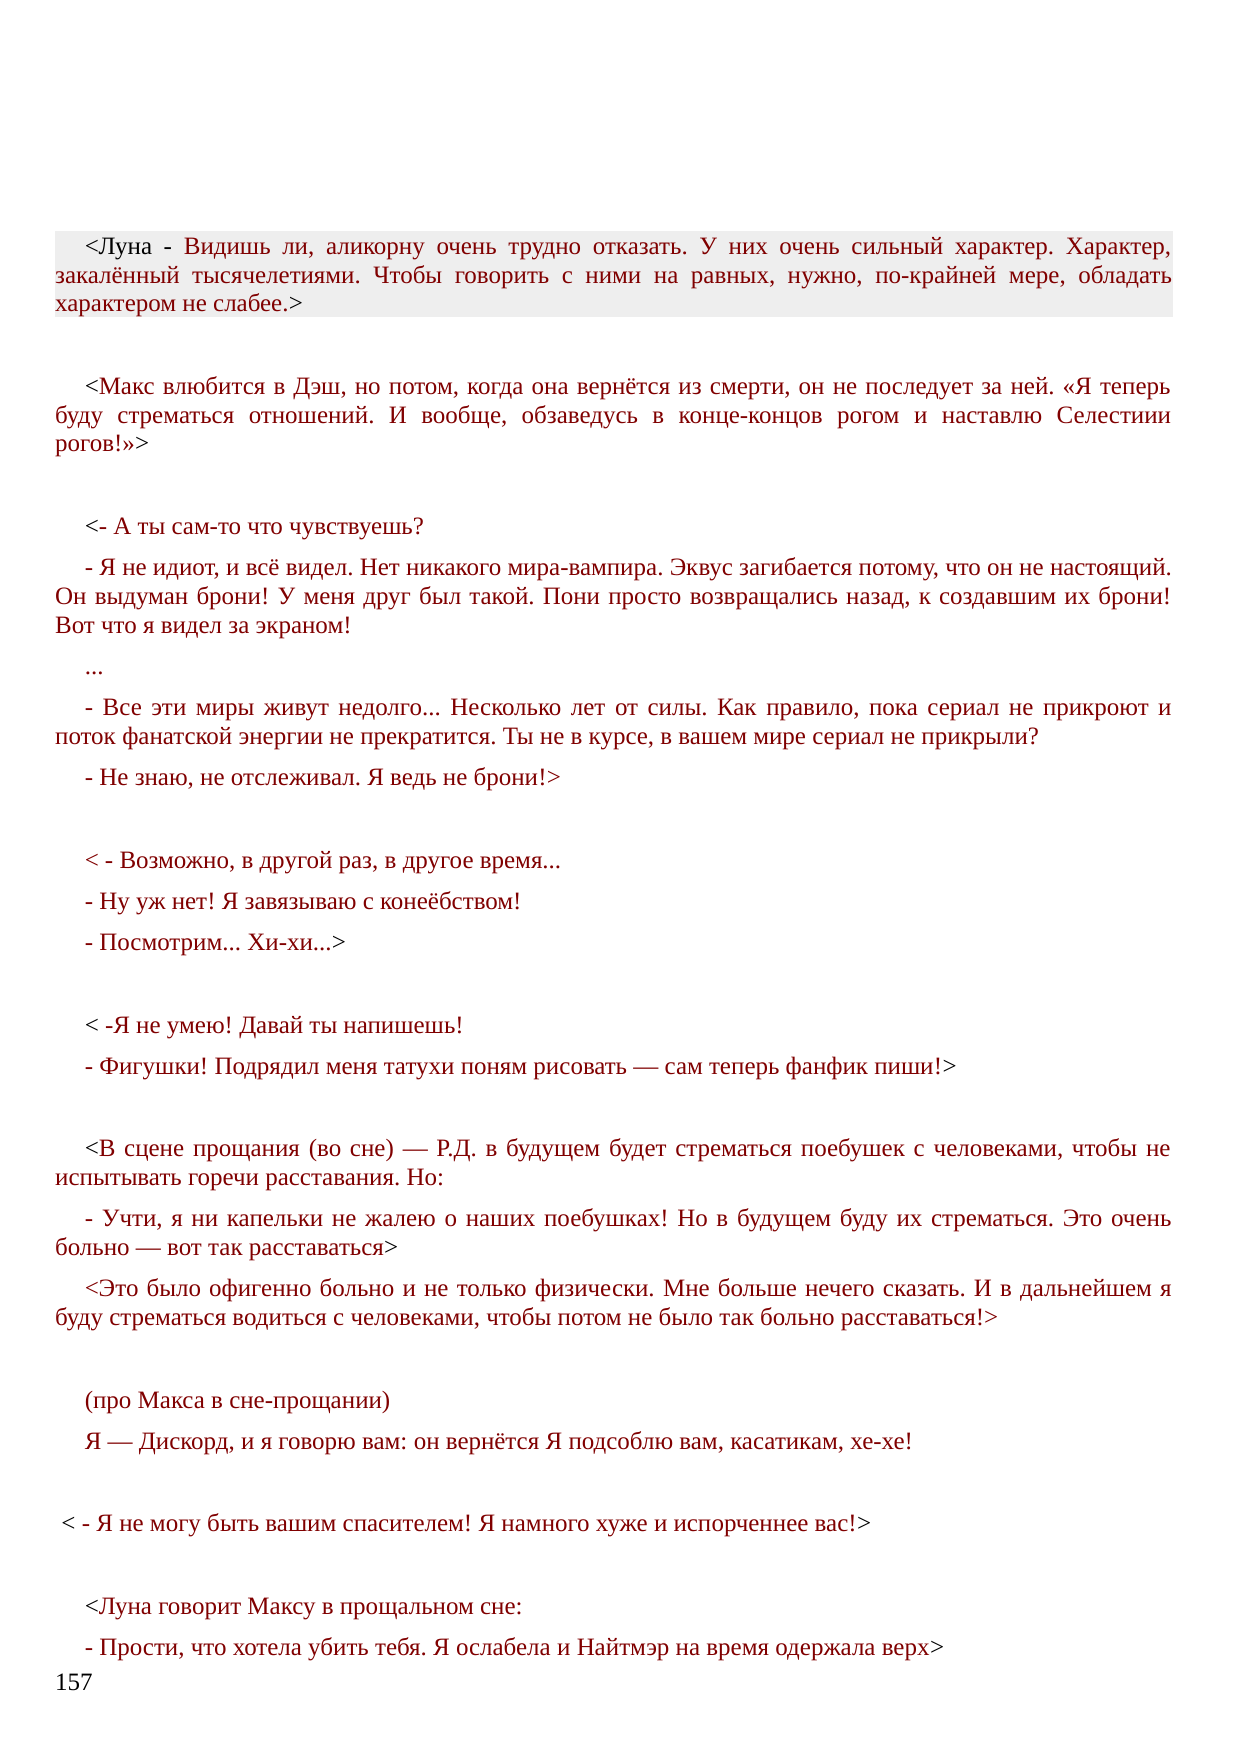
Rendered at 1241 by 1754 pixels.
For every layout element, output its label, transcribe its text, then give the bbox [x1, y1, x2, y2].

text <Макс влюбится в Дэш, но потом, когда она вернётся из смерти, он не последует за ней. «Я теперь буду стрематься отношений. И вообще, обзаведусь в конце-концов рогом и наставлю Селестиии рогов!»> [55, 371, 1173, 457]
text <- А ты сам-то что чувствуешь? [55, 511, 1173, 540]
text < - Возможно, в другой раз, в другое время... [55, 845, 1173, 873]
text <В сцене прощания (во сне) — Р.Д. в будущем будет стрематься поебушек с человеками, чтобы не испытывать горечи расставания. Но: [55, 1133, 1173, 1191]
text - Фигушки! Подрядил меня татухи поням рисовать — сам теперь фанфик пиши!> [55, 1051, 1173, 1080]
text <Это было офигенно больно и не только физически. Мне больше нечего сказать. И в дальнейшем я буду стрематься водиться с человеками, чтобы потом не было так больно расставаться!> [55, 1273, 1173, 1331]
text - Все эти миры живут недолго... Несколько лет от силы. Как правило, пока сериал не прикроют и поток фанатской энергии не прекратится. Ты не в курсе, в вашем мире сериал не прикрыли? [55, 692, 1173, 750]
text - Не знаю, не отслеживал. Я ведь не брони!> [55, 762, 1173, 791]
text <Луна - Видишь ли, аликорну очень трудно отказать. У них очень сильный характер. Характер, закалённый тысячелетиями. Чтобы говорить с ними на равных, нужно, по-крайней мере, обладать характером не слабее.> [55, 231, 1173, 317]
text - Ну уж нет! Я завязываю с конеёбством! [55, 886, 1173, 915]
text ... [55, 651, 1173, 680]
text < - Я не могу быть вашим спасителем! Я намного хуже и испорченнее вас!> [55, 1508, 1173, 1537]
text < -Я не умею! Давай ты напишешь! [55, 1010, 1173, 1038]
text <Луна говорит Максу в прощальном сне: [55, 1591, 1173, 1620]
text - Прости, что хотела убить тебя. Я ослабела и Найтмэр на время одержала верх> [55, 1632, 1173, 1661]
text - Учти, я ни капельки не жалею о наших поебушках! Но в будущем буду их стрематься. Это очень больно — вот так расставаться> [55, 1203, 1173, 1261]
text - Я не идиот, и всё видел. Нет никакого мира-вампира. Эквус загибается потому, что он не настоящий. Он выдуман брони! У меня друг был такой. Пони просто возвращались назад, к создавшим их брони! Вот что я видел за экраном! [55, 552, 1173, 638]
text - Посмотрим... Хи-хи...> [55, 927, 1173, 956]
text (про Макса в сне-прощании) [55, 1385, 1173, 1413]
text Я — Дискорд, и я говорю вам: он вернётся Я подсоблю вам, касатикам, хе-хе! [55, 1426, 1173, 1455]
